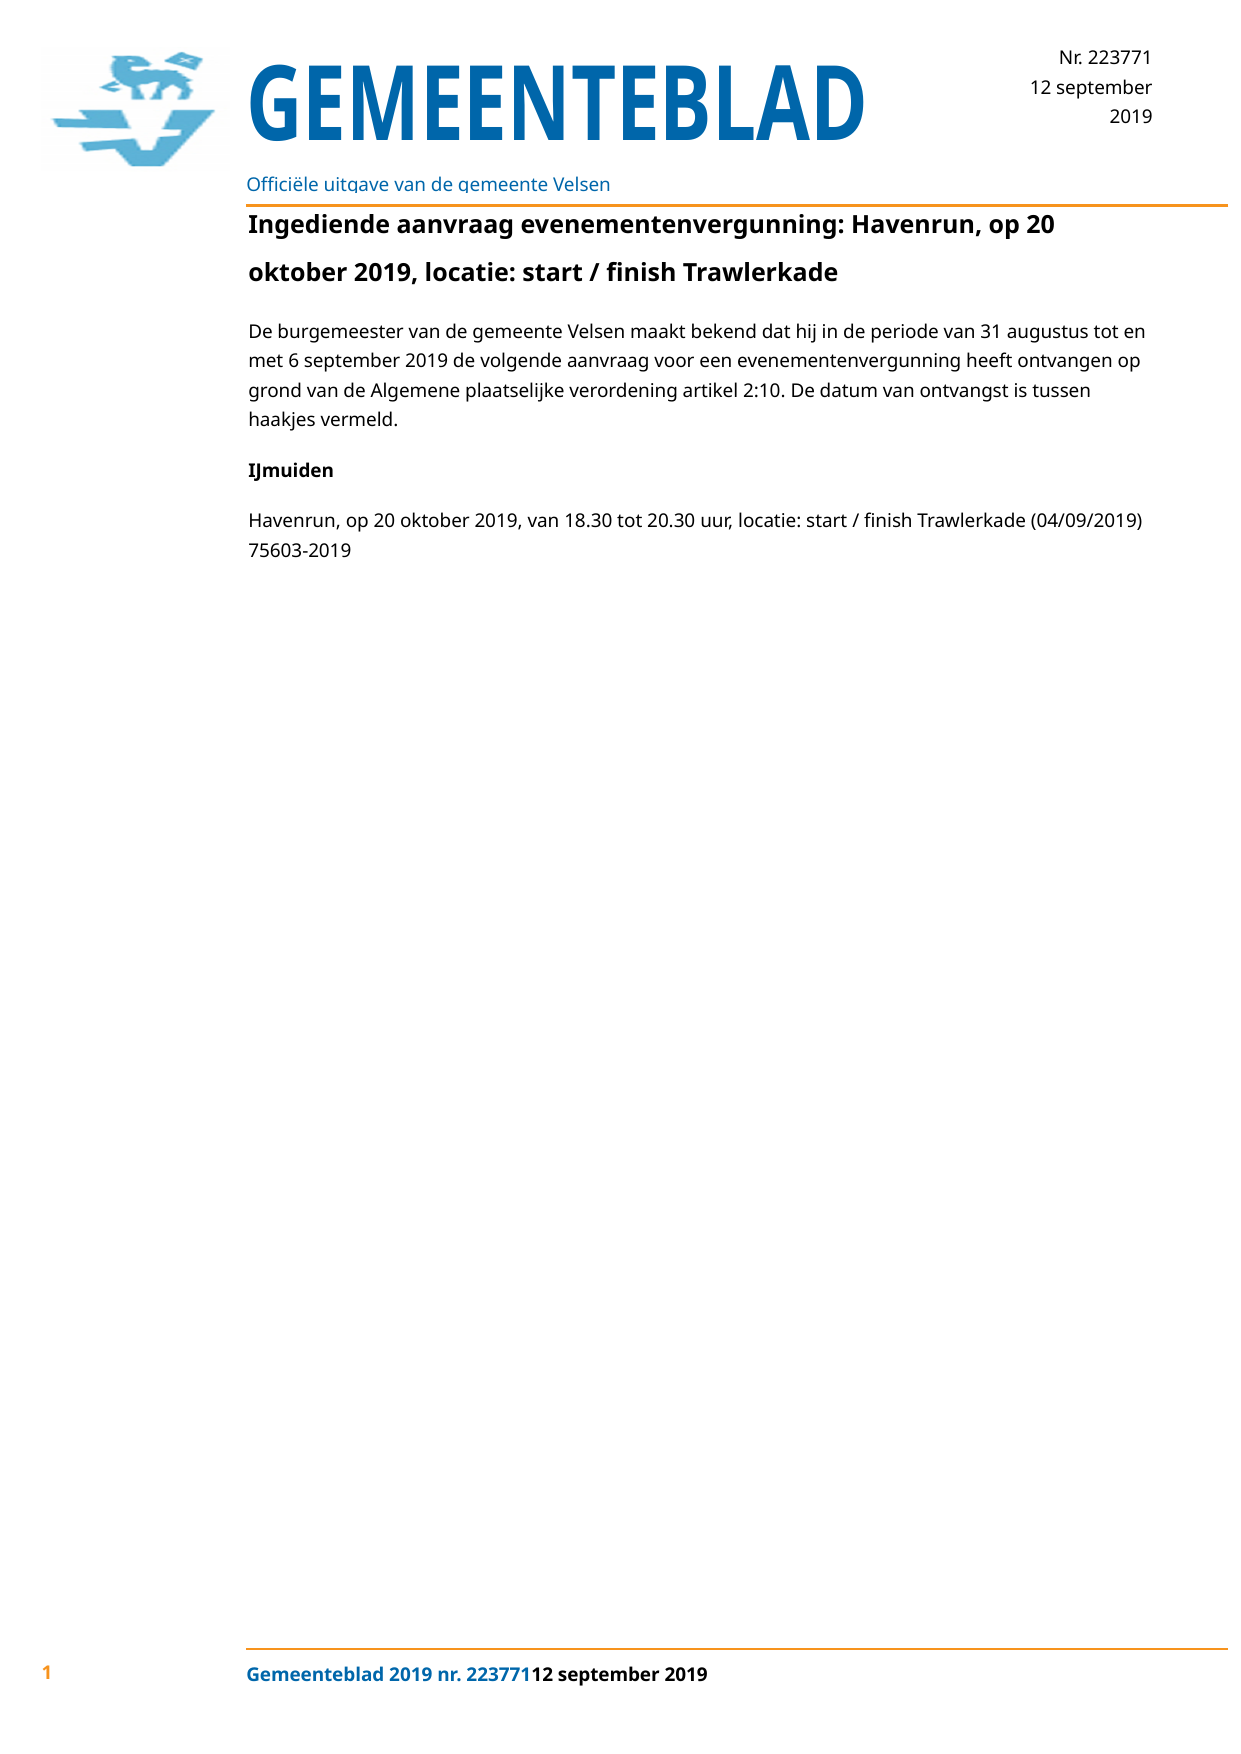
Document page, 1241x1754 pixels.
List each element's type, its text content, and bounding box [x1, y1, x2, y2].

text IJmuiden [248, 457, 1152, 483]
text De burgemeester van de gemeente Velsen maakt bekend dat hij in de periode van 31 augustus tot en met 6 september 2019 de volgende aanvraag voor een evenementenvergunning heeft ontvangen op grond van de Algemene plaatselijke verordening artikel 2:10. De datum van ontvangst is tussen haakjes vermeld. [248, 318, 1152, 432]
text Ingediende aanvraag evenementenvergunning: Havenrun, op 20 oktober 2019, locatie: start / finish Trawlerkade [248, 207, 1152, 288]
picture [41, 47, 231, 172]
text Havenrun, op 20 oktober 2019, van 18.30 tot 20.30 uur, locatie: start / finish Trawlerkade (04/09/2019) 75603-2019 [248, 507, 1152, 563]
